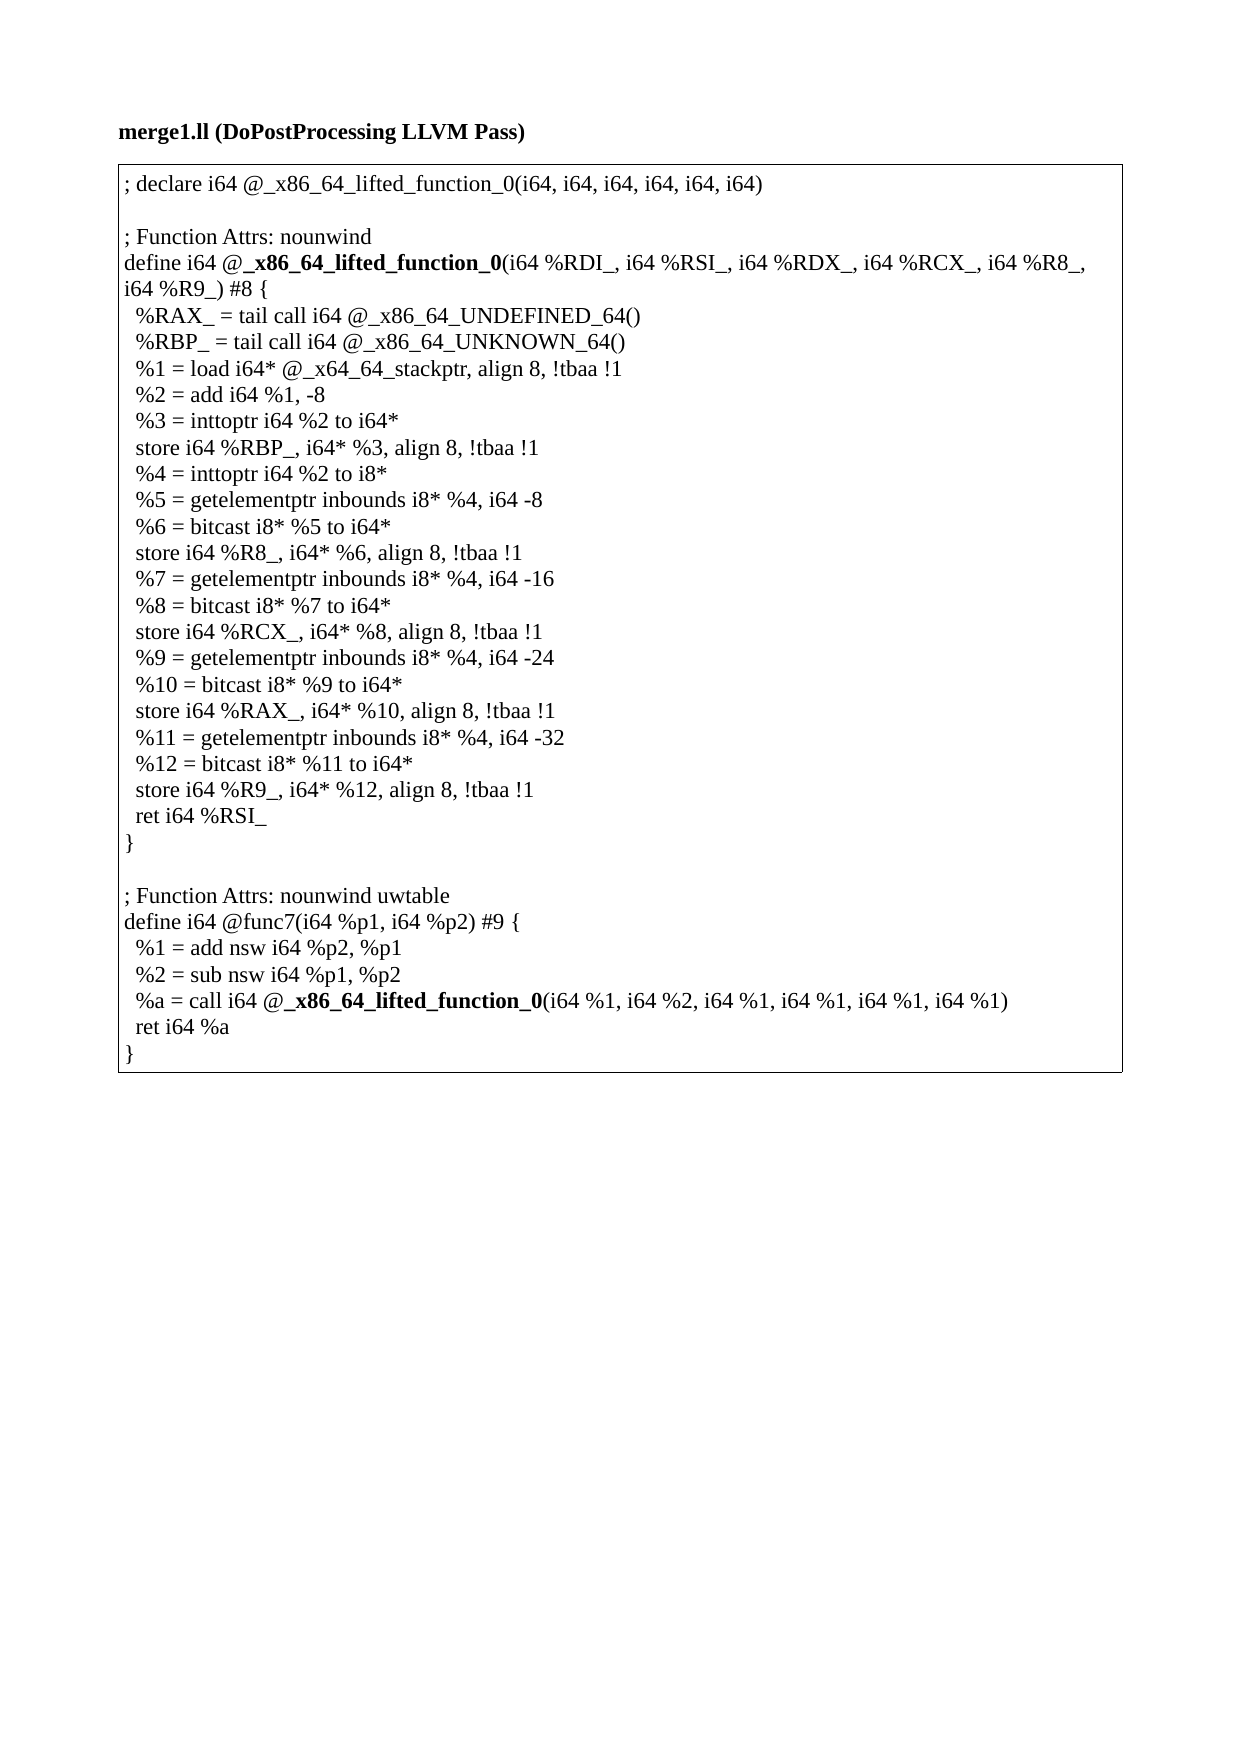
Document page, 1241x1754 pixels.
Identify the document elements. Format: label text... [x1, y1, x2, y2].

table_header ; declare i64 @_x86_64_lifted_function_0(i64, i64, i64, i64, i64, i64) ; Function Attrs: nounwind define i64 @_x86_64_lifted_function_0(i64 %RDI_, i64 %RSI_, i64 %RDX_, i64 %RCX_, i64 %R8_, i64 %R9_) #8 { %RAX_ = tail call i64 @_x86_64_UNDEFINED_64() %RBP_ = tail call i64 @_x86_64_UNKNOWN_64() %1 = load i64* @_x64_64_stackptr, align 8, !tbaa !1 %2 = add i64 %1, -8 %3 = inttoptr i64 %2 to i64* store i64 %RBP_, i64* %3, align 8, !tbaa !1 %4 = inttoptr i64 %2 to i8* %5 = getelementptr inbounds i8* %4, i64 -8 %6 = bitcast i8* %5 to i64* store i64 %R8_, i64* %6, align 8, !tbaa !1 %7 = getelementptr inbounds i8* %4, i64 -16 %8 = bitcast i8* %7 to i64* store i64 %RCX_, i64* %8, align 8, !tbaa !1 %9 = getelementptr inbounds i8* %4, i64 -24 %10 = bitcast i8* %9 to i64* store i64 %RAX_, i64* %10, align 8, !tbaa !1 %11 = getelementptr inbounds i8* %4, i64 -32 %12 = bitcast i8* %11 to i64* store i64 %R9_, i64* %12, align 8, !tbaa !1 ret i64 %RSI_ } ; Function Attrs: nounwind uwtable define i64 @func7(i64 %p1, i64 %p2) #9 { %1 = add nsw i64 %p2, %p1 %2 = sub nsw i64 %p1, %p2 %a = call i64 @_x86_64_lifted_function_0(i64 %1, i64 %2, i64 %1, i64 %1, i64 %1, i64 %1) ret i64 %a } [119, 165, 1122, 1072]
text merge1.ll (DoPostProcessing LLVM Pass) [118, 118, 1122, 144]
